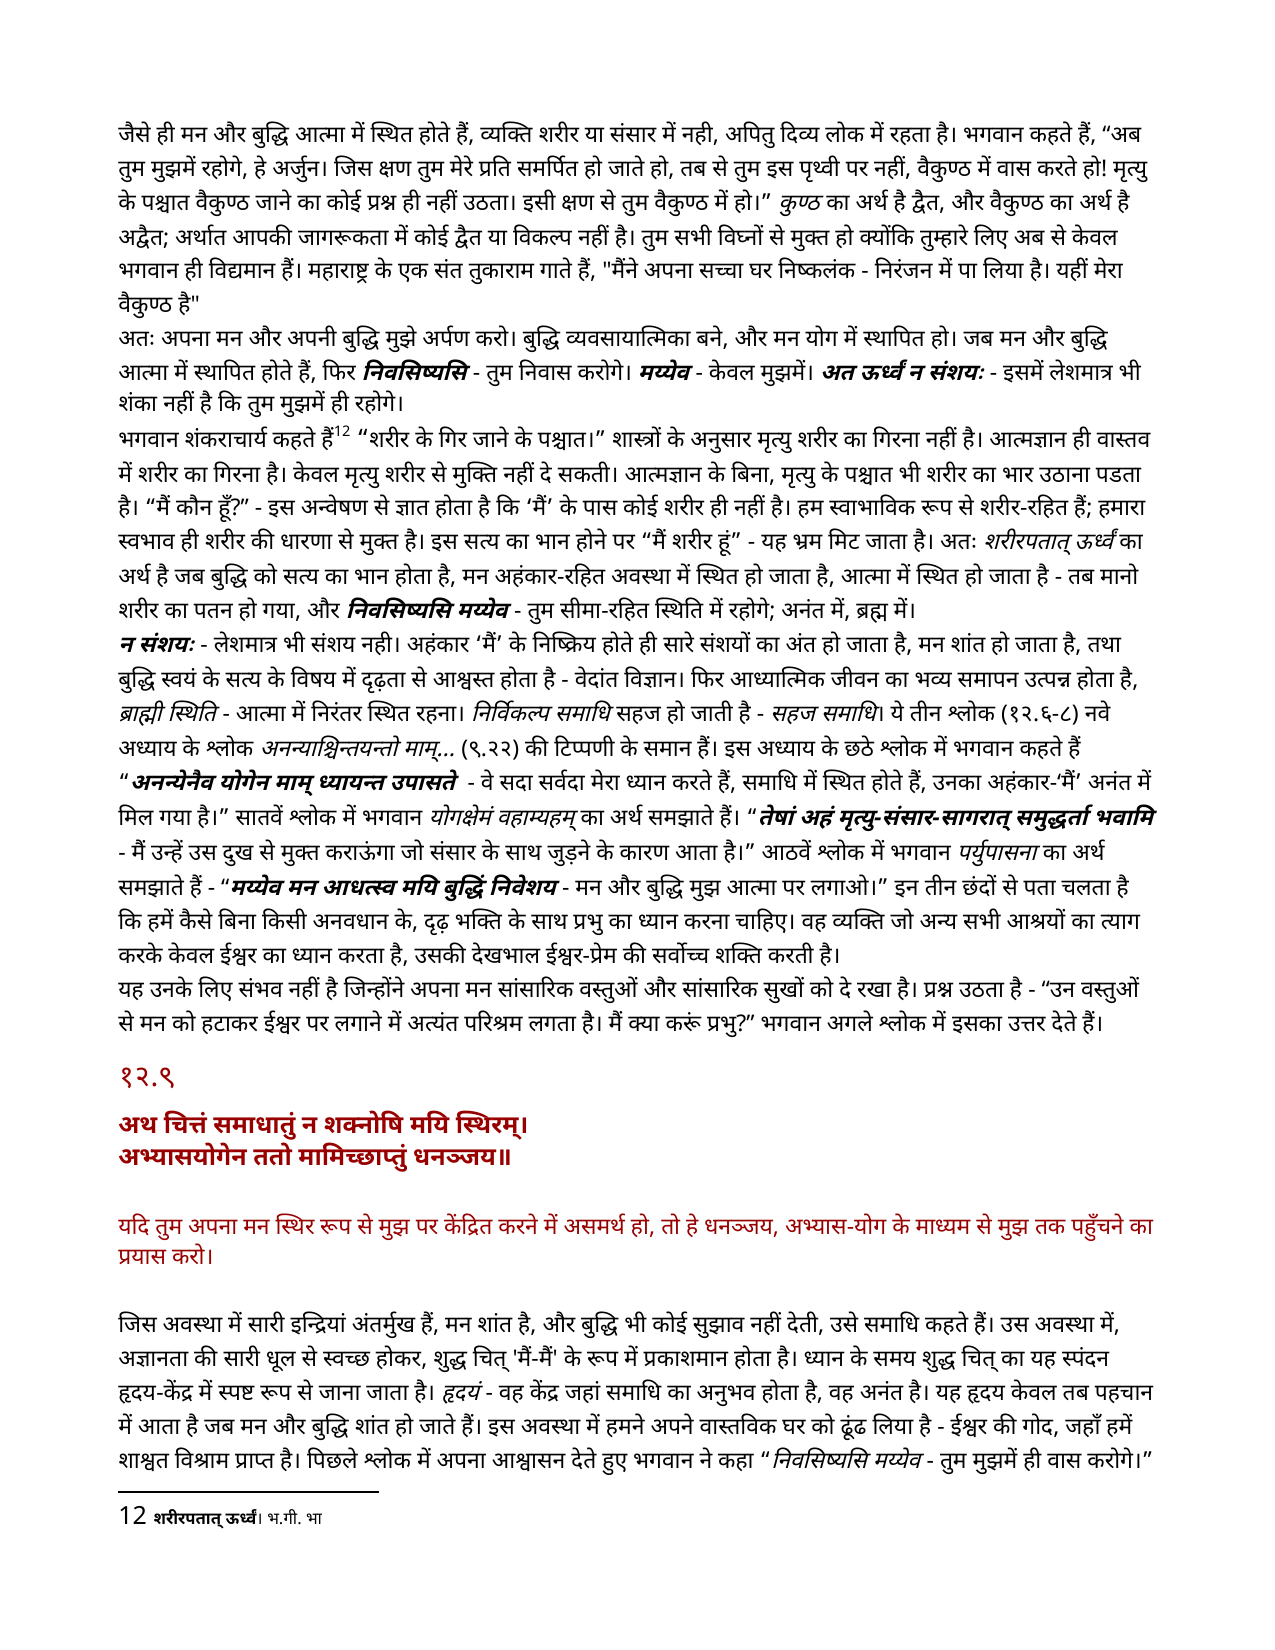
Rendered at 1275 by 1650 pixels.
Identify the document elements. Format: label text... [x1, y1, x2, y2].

text अथ चित्तं समाधातुं न शक्नोषि मयि स्थिरम्। [118, 1111, 1157, 1143]
text अतः अपना मन और अपनी बुद्धि मुझे अर्पण करो। बुद्धि व्यवसायात्मिका बने, और मन योग में स्थापित हो। जब मन और बुद्धि आत्मा में स्थापित होते हैं, फिर निवसिष्यसि - तुम निवास करोगे। मय्येव - केवल मुझमें। अत ऊर्ध्वं न संशयः - इसमें लेशमात्र भी शंका नहीं है कि तुम मुझमें ही रहोगे। [118, 322, 1157, 421]
text न संशयः - लेशमात्र भी संशय नही। अहंकार ‘मैं’ के निष्क्रिय होते ही सारे संशयों का अंत हो जाता है, मन शांत हो जाता है, तथा बुद्धि स्वयं के सत्य के विषय में दृढ़ता से आश्वस्त होता है - वेदांत विज्ञान। फिर आध्यात्मिक जीवन का भव्य समापन उत्पन्न होता है, ब्राह्मी स्थिति - आत्मा में निरंतर स्थित रहना। निर्विकल्प समाधि सहज हो जाती है - सहज समाधि। ये तीन श्लोक (१२.६-८) नवे अध्याय के श्लोक अनन्याश्चिन्तयन्तो माम्… (९.२२) की टिप्पणी के समान हैं। इस अध्याय के छठे श्लोक में भगवान कहते हैं “अनन्येनैव योगेन माम् ध्यायन्त उपासते - वे सदा सर्वदा मेरा ध्यान करते हैं, समाधि में स्थित होते हैं, उनका अहंकार-‘मैं’ अनंत में मिल गया है।” सातवें श्लोक में भगवान योगक्षेमं वहाम्यहम् का अर्थ समझाते हैं। “तेषां अहं मृत्यु-संसार-सागरात् समुद्धर्ता भवामि - मैं उन्हें उस दुख से मुक्त कराऊंगा जो संसार के साथ जुड़ने के कारण आता है।” आठवें श्लोक में भगवान पर्युपासना का अर्थ समझाते हैं - “मय्येव मन आधत्स्व मयि बुद्धिं निवेशय - मन और बुद्धि मुझ आत्मा पर लगाओ।” इन तीन छंदों से पता चलता है कि हमें कैसे बिना किसी अनवधान के, दृढ़ भक्ति के साथ प्रभु का ध्यान करना चाहिए। वह व्यक्ति जो अन्य सभी आश्रयों का त्याग करके केवल ईश्वर का ध्यान करता है, उसकी देखभाल ईश्वर-प्रेम की सर्वोच्च शक्ति करती है। [118, 628, 1157, 973]
text अभ्यासयोगेन ततो मामिच्छाप्तुं धनञ्जय॥ [118, 1143, 1157, 1176]
text यह उनके लिए संभव नहीं है जिन्होंने अपना मन सांसारिक वस्तुओं और सांसारिक सुखों को दे रखा है। प्रश्न उठता है - “उन वस्तुओं से मन को हटाकर ईश्वर पर लगाने में अत्यंत परिश्रम लगता है। मैं क्या करूं प्रभु?” भगवान अगले श्लोक में इसका उत्तर देते हैं। [118, 973, 1157, 1041]
text जिस अवस्था में सारी इन्द्रियां अंतर्मुख हैं, मन शांत है, और बुद्धि भी कोई सुझाव नहीं देती, उसे समाधि कहते हैं। उस अवस्था में, अज्ञानता की सारी धूल से स्वच्छ होकर, शुद्ध चित् 'मैं-मैं' के रूप में प्रकाशमान होता है। ध्यान के समय शुद्ध चित् का यह स्पंदन हृदय-केंद्र में स्पष्ट रूप से जाना जाता है। हृदयं - वह केंद्र जहां समाधि का अनुभव होता है, वह अनंत है। यह हृदय केवल तब पहचान में आता है जब मन और बुद्धि शांत हो जाते हैं। इस अवस्था में हमने अपने वास्तविक घर को ढूंढ लिया है - ईश्वर की गोद, जहाँ हमें शाश्वत विश्राम प्राप्त है। पिछले श्लोक में अपना आश्वासन देते हुए भगवान ने कहा “निवसिष्यसि मय्येव - तुम मुझमें ही वास करोगे।” [118, 1308, 1157, 1479]
text शरीरपतात् ऊर्ध्वं। भ.गी. भा [118, 1498, 1157, 1532]
subtitle १२.९ [118, 1055, 1157, 1098]
text यदि तुम अपना मन स्थिर रूप से मुझ पर केंद्रित करने में असमर्थ हो, तो हे धनञ्जय, अभ्यास-योग के माध्यम से मुझ तक पहुँचने का प्रयास करो। [118, 1210, 1157, 1274]
text भगवान शंकराचार्य कहते हैं “शरीर के गिर जाने के पश्चात।” शास्त्रों के अनुसार मृत्यु शरीर का गिरना नहीं है। आत्मज्ञान ही वास्तव में शरीर का गिरना है। केवल मृत्यु शरीर से मुक्ति नहीं दे सकती। आत्मज्ञान के बिना, मृत्यु के पश्चात भी शरीर का भार उठाना पडता है। “मैं कौन हूँ?” - इस अन्वेषण से ज्ञात होता है कि ‘मैं’ के पास कोई शरीर ही नहीं है। हम स्वाभाविक रूप से शरीर-रहित हैं; हमारा स्वभाव ही शरीर की धारणा से मुक्त है। इस सत्य का भान होने पर “मैं शरीर हूं” - यह भ्रम मिट जाता है। अतः शरीरपतात् ऊर्ध्वं का अर्थ है जब बुद्धि को सत्य का भान होता है, मन अहंकार-रहित अवस्था में स्थित हो जाता है, आत्मा में स्थित हो जाता है - तब मानो शरीर का पतन हो गया, और निवसिष्यसि मय्येव - तुम सीमा-रहित स्थिति में रहोगे; अनंत में, ब्रह्म में। [118, 421, 1157, 628]
text जैसे ही मन और बुद्धि आत्मा में स्थित होते हैं, व्यक्ति शरीर या संसार में नही, अपितु दिव्य लोक में रहता है। भगवान कहते हैं, “अब तुम मुझमें रहोगे, हे अर्जुन। जिस क्षण तुम मेरे प्रति समर्पित हो जाते हो, तब से तुम इस पृथ्वी पर नहीं, वैकुण्ठ में वास करते हो! मृत्यु के पश्चात वैकुण्ठ जाने का कोई प्रश्न ही नहीं उठता। इसी क्षण से तुम वैकुण्ठ में हो।” कुण्ठ का अर्थ है द्वैत, और वैकुण्ठ का अर्थ है अद्वैत; अर्थात आपकी जागरूकता में कोई द्वैत या विकल्प नहीं है। तुम सभी विघ्नों से मुक्त हो क्योंकि तुम्हारे लिए अब से केवल भगवान ही विद्यमान हैं। महाराष्ट्र के एक संत तुकाराम गाते हैं, "मैंने अपना सच्चा घर निष्कलंक - निरंजन में पा लिया है। यहीं मेरा वैकुण्ठ है" [118, 118, 1157, 322]
